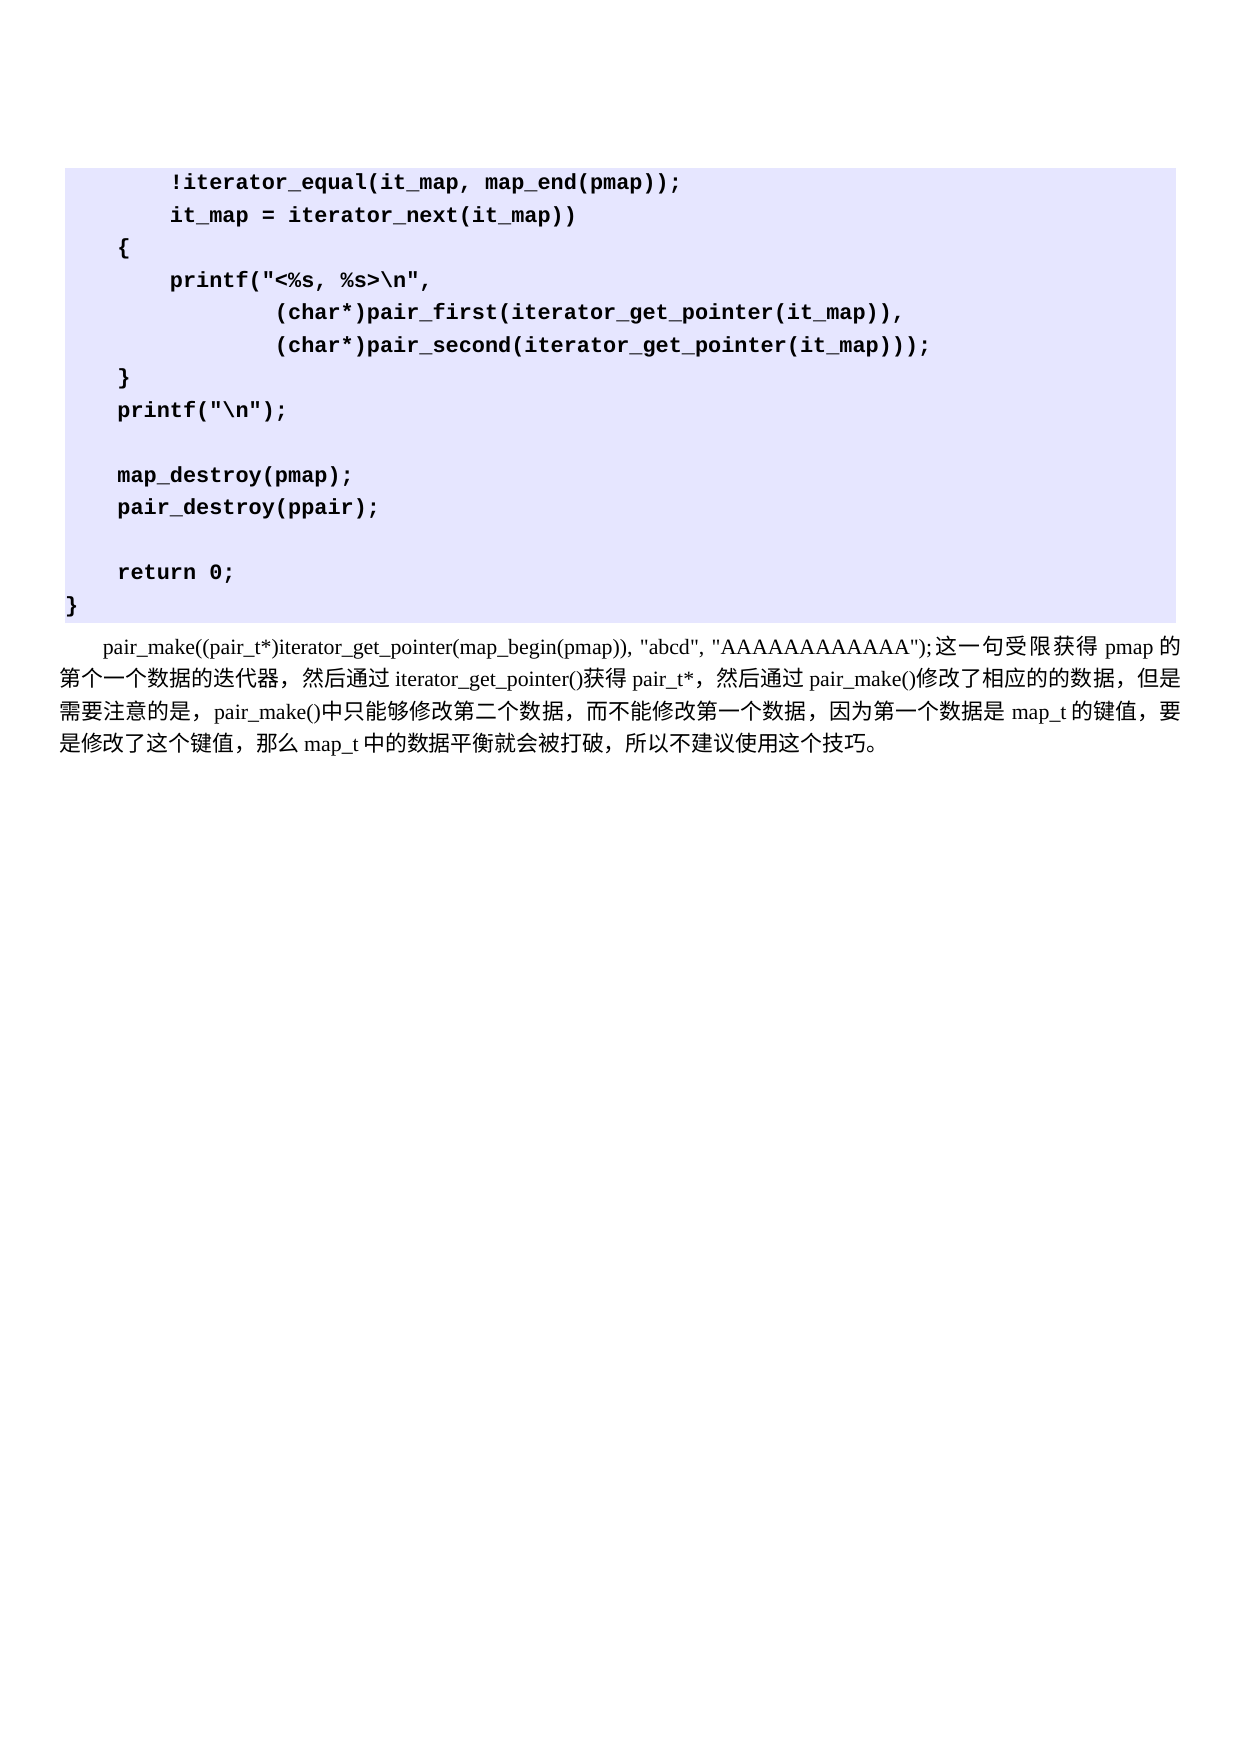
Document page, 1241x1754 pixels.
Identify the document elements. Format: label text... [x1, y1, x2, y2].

text pair_make((pair_t*)iterator_get_pointer(map_begin(pmap)), "abcd", "AAAAAAAAAAAA");这一句受限获得pmap的第个一个数据的迭代器，然后通过iterator_get_pointer()获得pair_t*，然后通过pair_make()修改了相应的的数据，但是需要注意的是，pair_make()中只能够修改第二个数据，而不能修改第一个数据，因为第一个数据是map_t的键值，要是修改了这个键值，那么map_t中的数据平衡就会被打破，所以不建议使用这个技巧。 [59, 630, 1181, 758]
table_header !iterator_equal(it_map, map_end(pmap)); it_map = iterator_next(it_map)) { printf("<%s, %s>\n", (char*)pair_first(iterator_get_pointer(it_map)), (char*)pair_second(iterator_get_pointer(it_map))); } printf("\n"); map_destroy(pmap); pair_destroy(ppair); return 0; } [60, 163, 1181, 628]
